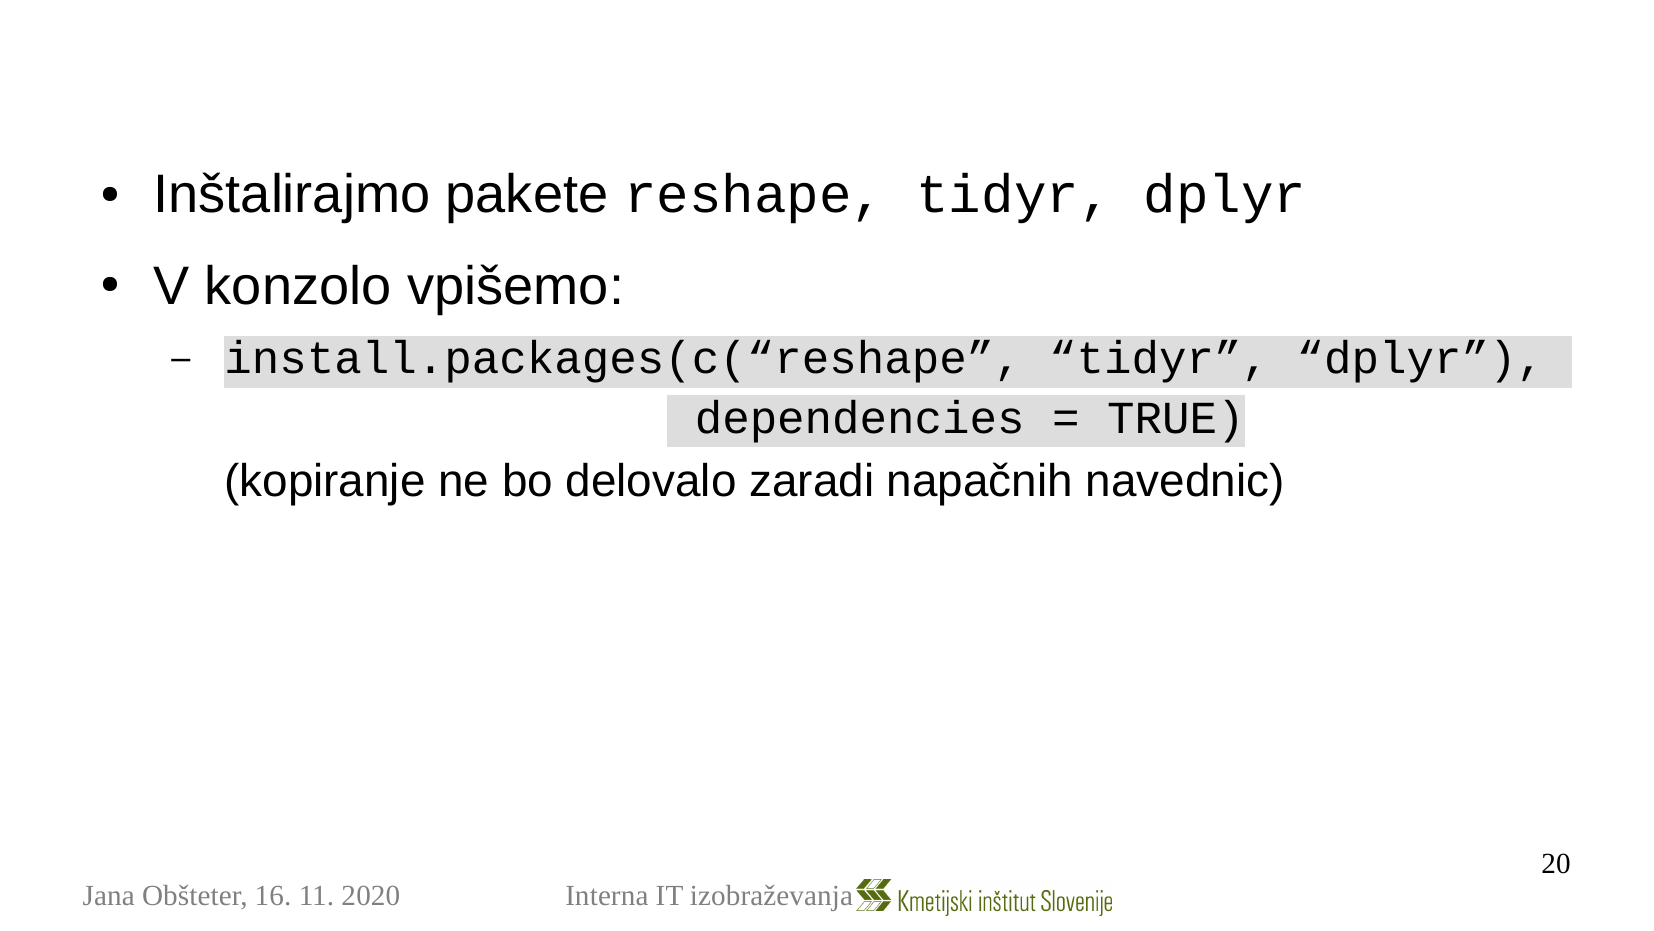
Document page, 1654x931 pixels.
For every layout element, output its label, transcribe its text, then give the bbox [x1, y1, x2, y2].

list Inštalirajmo pakete reshape, tidyr, dplyr V konzolo vpišemo: install.packages(c(“reshape”, “tidyr”, “dplyr”), dependencies = TRUE) (kopiranje ne bo delovalo zaradi napačnih navednic) [82, 153, 1630, 849]
picture [856, 879, 1112, 916]
